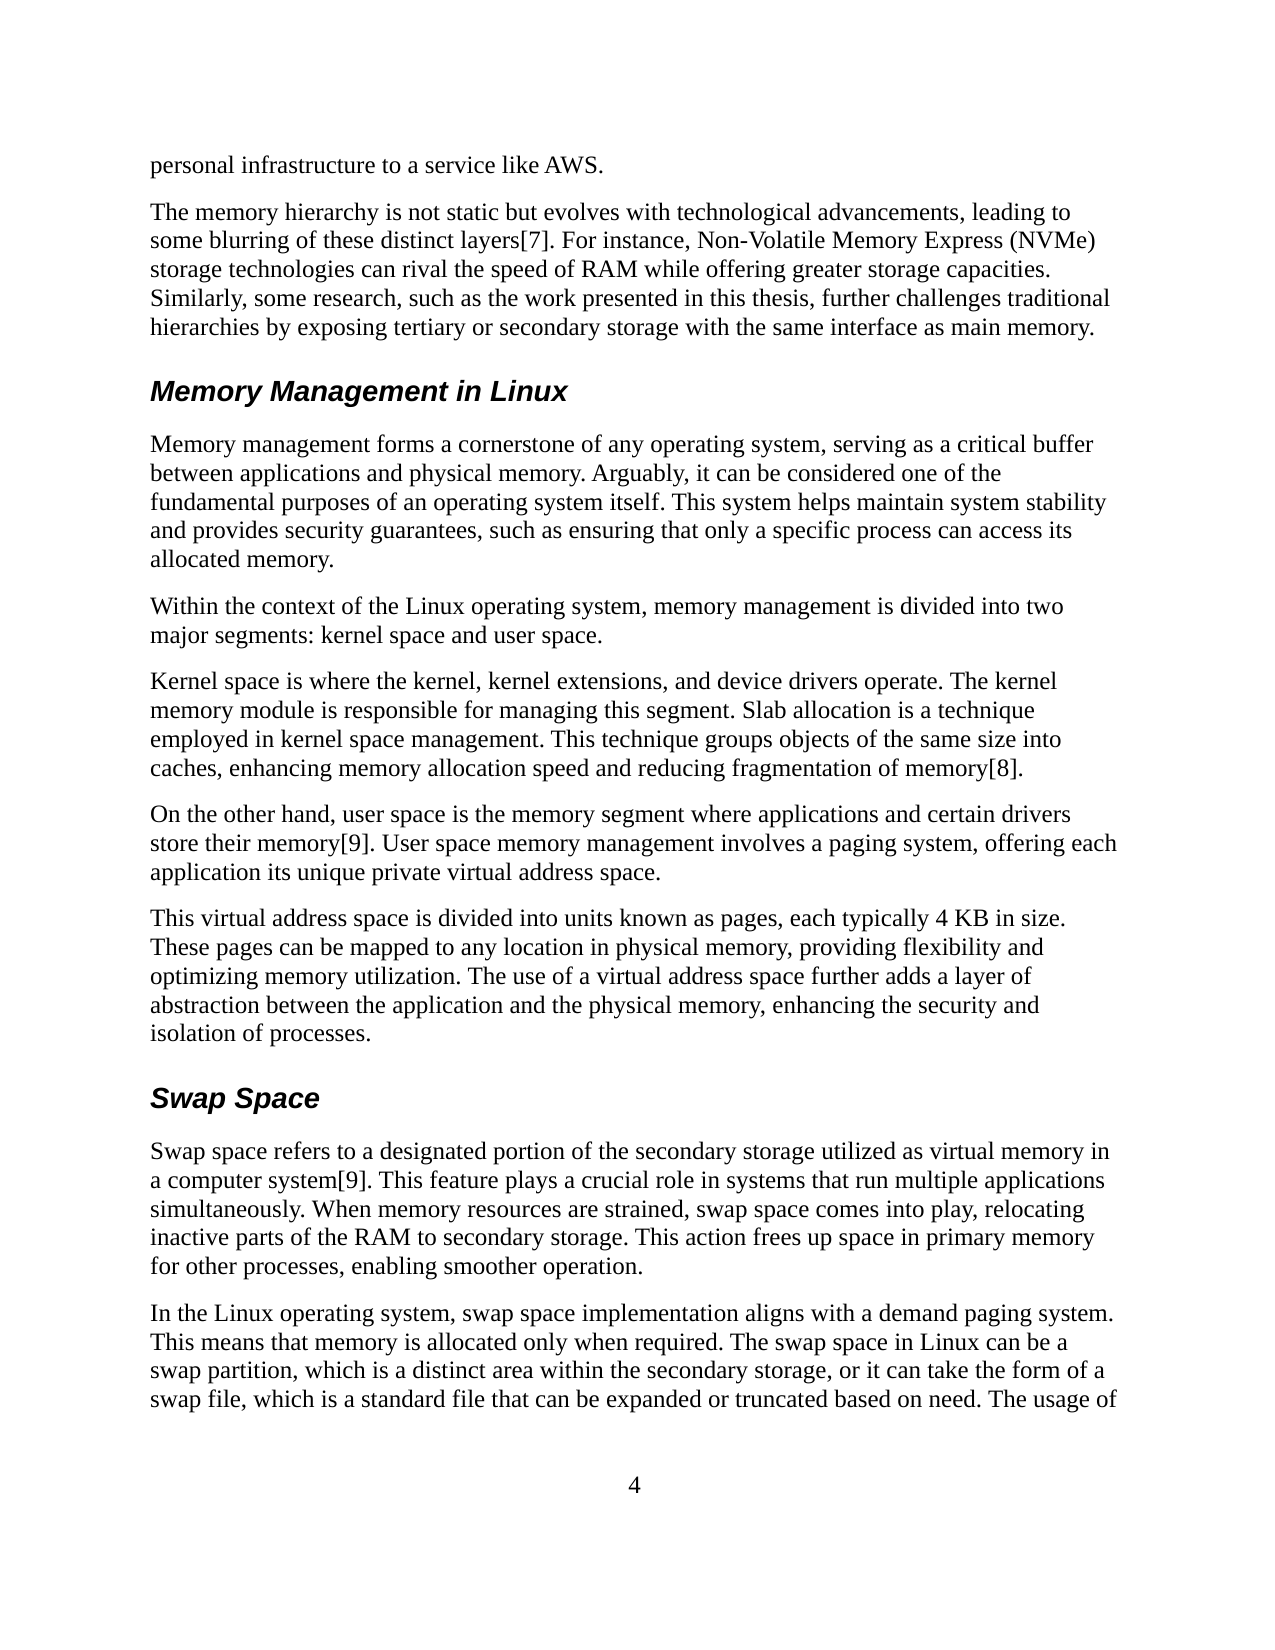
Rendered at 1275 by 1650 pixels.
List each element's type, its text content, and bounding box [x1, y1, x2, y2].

text Kernel space is where the kernel, kernel extensions, and device drivers operate. The kernel memory module is responsible for managing this segment. Slab allocation is a technique employed in kernel space management. This technique groups objects of the same size into caches, enhancing memory allocation speed and reducing fragmentation of memory[8]. [150, 666, 1125, 781]
text Swap space refers to a designated portion of the secondary storage utilized as virtual memory in a computer system[9]. This feature plays a crucial role in systems that run multiple applications simultaneously. When memory resources are strained, swap space comes into play, relocating inactive parts of the RAM to secondary storage. This action frees up space in primary memory for other processes, enabling smoother operation. [150, 1136, 1125, 1280]
text personal infrastructure to a service like AWS. [150, 150, 1125, 179]
text On the other hand, user space is the memory segment where applications and certain drivers store their memory[9]. User space memory management involves a paging system, offering each application its unique private virtual address space. [150, 799, 1125, 886]
text The memory hierarchy is not static but evolves with technological advancements, leading to some blurring of these distinct layers[7]. For instance, Non-Volatile Memory Express (NVMe) storage technologies can rival the speed of RAM while offering greater storage capacities. Similarly, some research, such as the work presented in this thesis, further challenges traditional hierarchies by exposing tertiary or secondary storage with the same interface as main memory. [150, 197, 1125, 340]
subtitle Memory Management in Linux [150, 374, 1125, 408]
text This virtual address space is divided into units known as pages, each typically 4 KB in size. These pages can be mapped to any location in physical memory, providing flexibility and optimizing memory utilization. The use of a virtual address space further adds a layer of abstraction between the application and the physical memory, enhancing the security and isolation of processes. [150, 903, 1125, 1047]
text Memory management forms a cornerstone of any operating system, serving as a critical buffer between applications and physical memory. Arguably, it can be considered one of the fundamental purposes of an operating system itself. This system helps maintain system stability and provides security guarantees, such as ensuring that only a specific process can access its allocated memory. [150, 429, 1125, 573]
text Within the context of the Linux operating system, memory management is divided into two major segments: kernel space and user space. [150, 591, 1125, 648]
subtitle Swap Space [150, 1081, 1125, 1115]
text In the Linux operating system, swap space implementation aligns with a demand paging system. This means that memory is allocated only when required. The swap space in Linux can be a swap partition, which is a distinct area within the secondary storage, or it can take the form of a swap file, which is a standard file that can be expanded or truncated based on need. The usage of [150, 1298, 1125, 1413]
